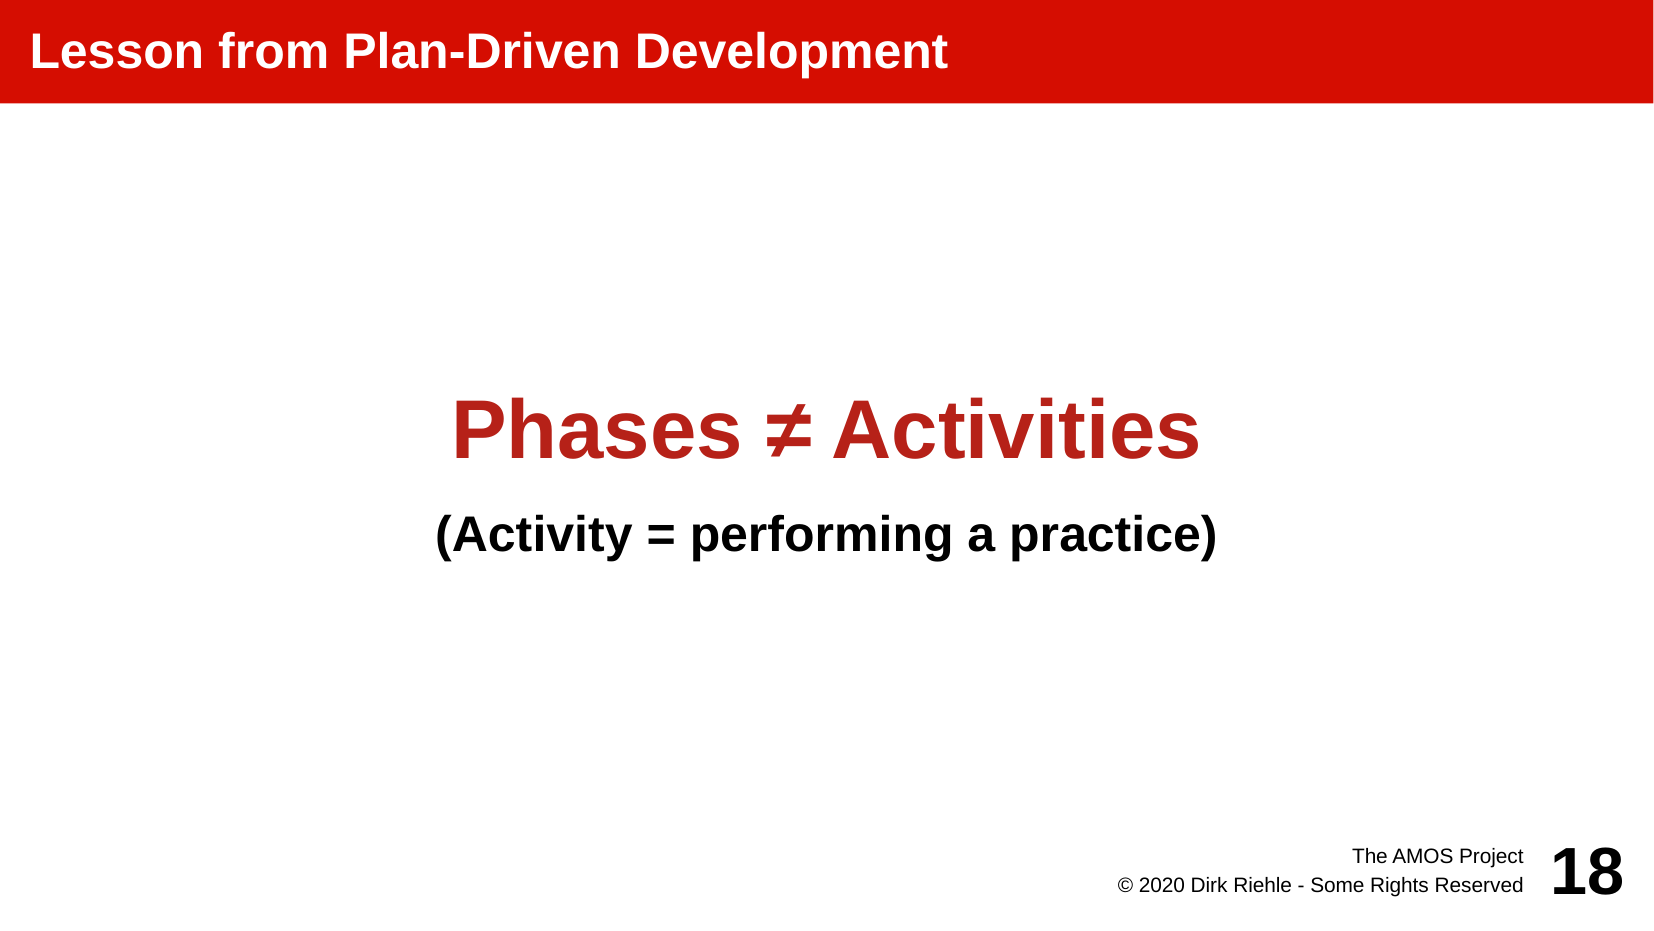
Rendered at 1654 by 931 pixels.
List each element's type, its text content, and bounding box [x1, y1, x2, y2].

title Lesson from Plan-Driven Development [0, 0, 1654, 104]
subtitle Phases ≠ Activities (Activity = performing a practice) [29, 132, 1625, 813]
